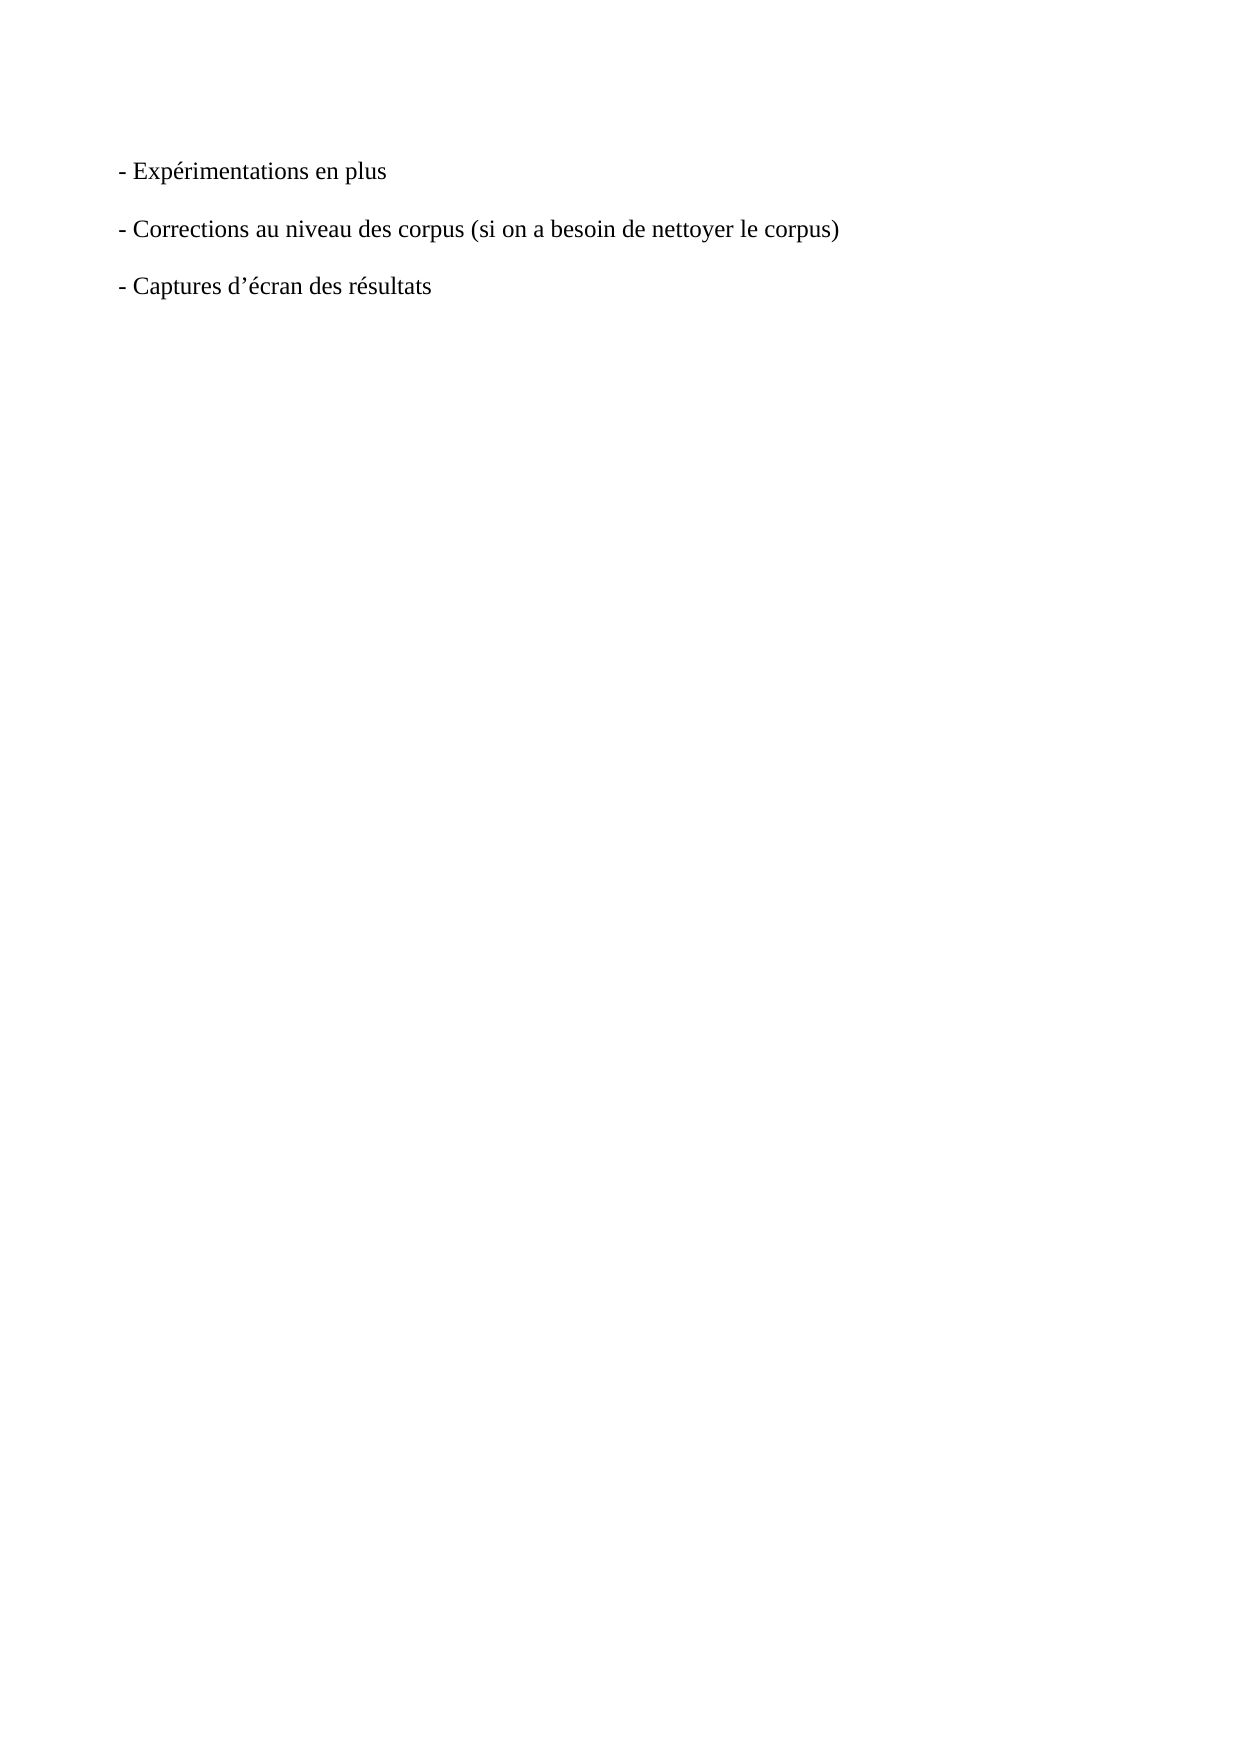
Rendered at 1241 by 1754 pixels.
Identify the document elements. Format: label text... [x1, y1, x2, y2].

text - Expérimentations en plus [118, 156, 1122, 185]
text - Captures d’écran des résultats [118, 271, 1122, 300]
text - Corrections au niveau des corpus (si on a besoin de nettoyer le corpus) [118, 214, 1122, 243]
